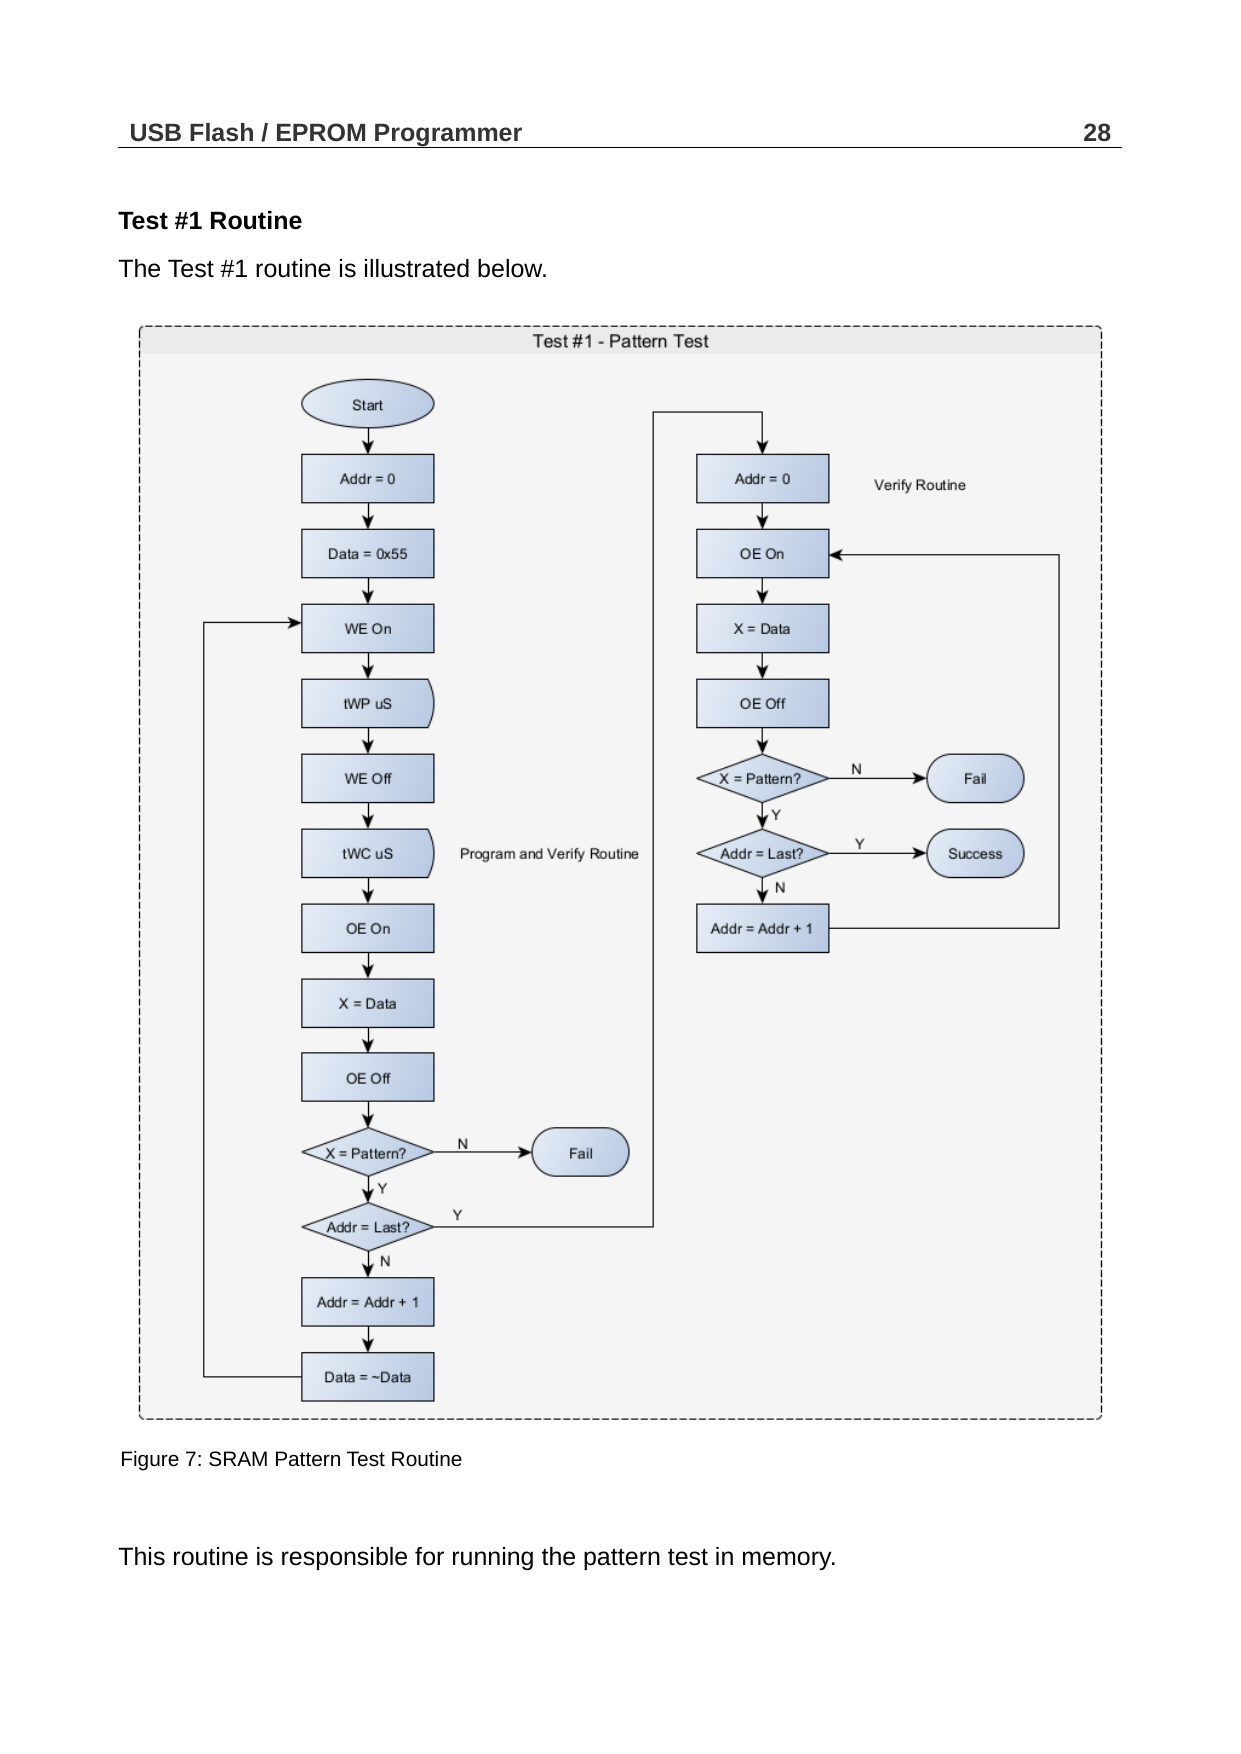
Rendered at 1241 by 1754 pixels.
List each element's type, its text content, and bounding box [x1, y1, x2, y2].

text The Test #1 routine is illustrated below. [118, 254, 1122, 283]
text Figure 7: SRAM Pattern Test Routine [120, 1434, 1120, 1470]
text This routine is responsible for running the pattern test in memory. [118, 1542, 1122, 1570]
picture [120, 314, 1121, 1434]
text Test #1 Routine [118, 206, 1122, 235]
